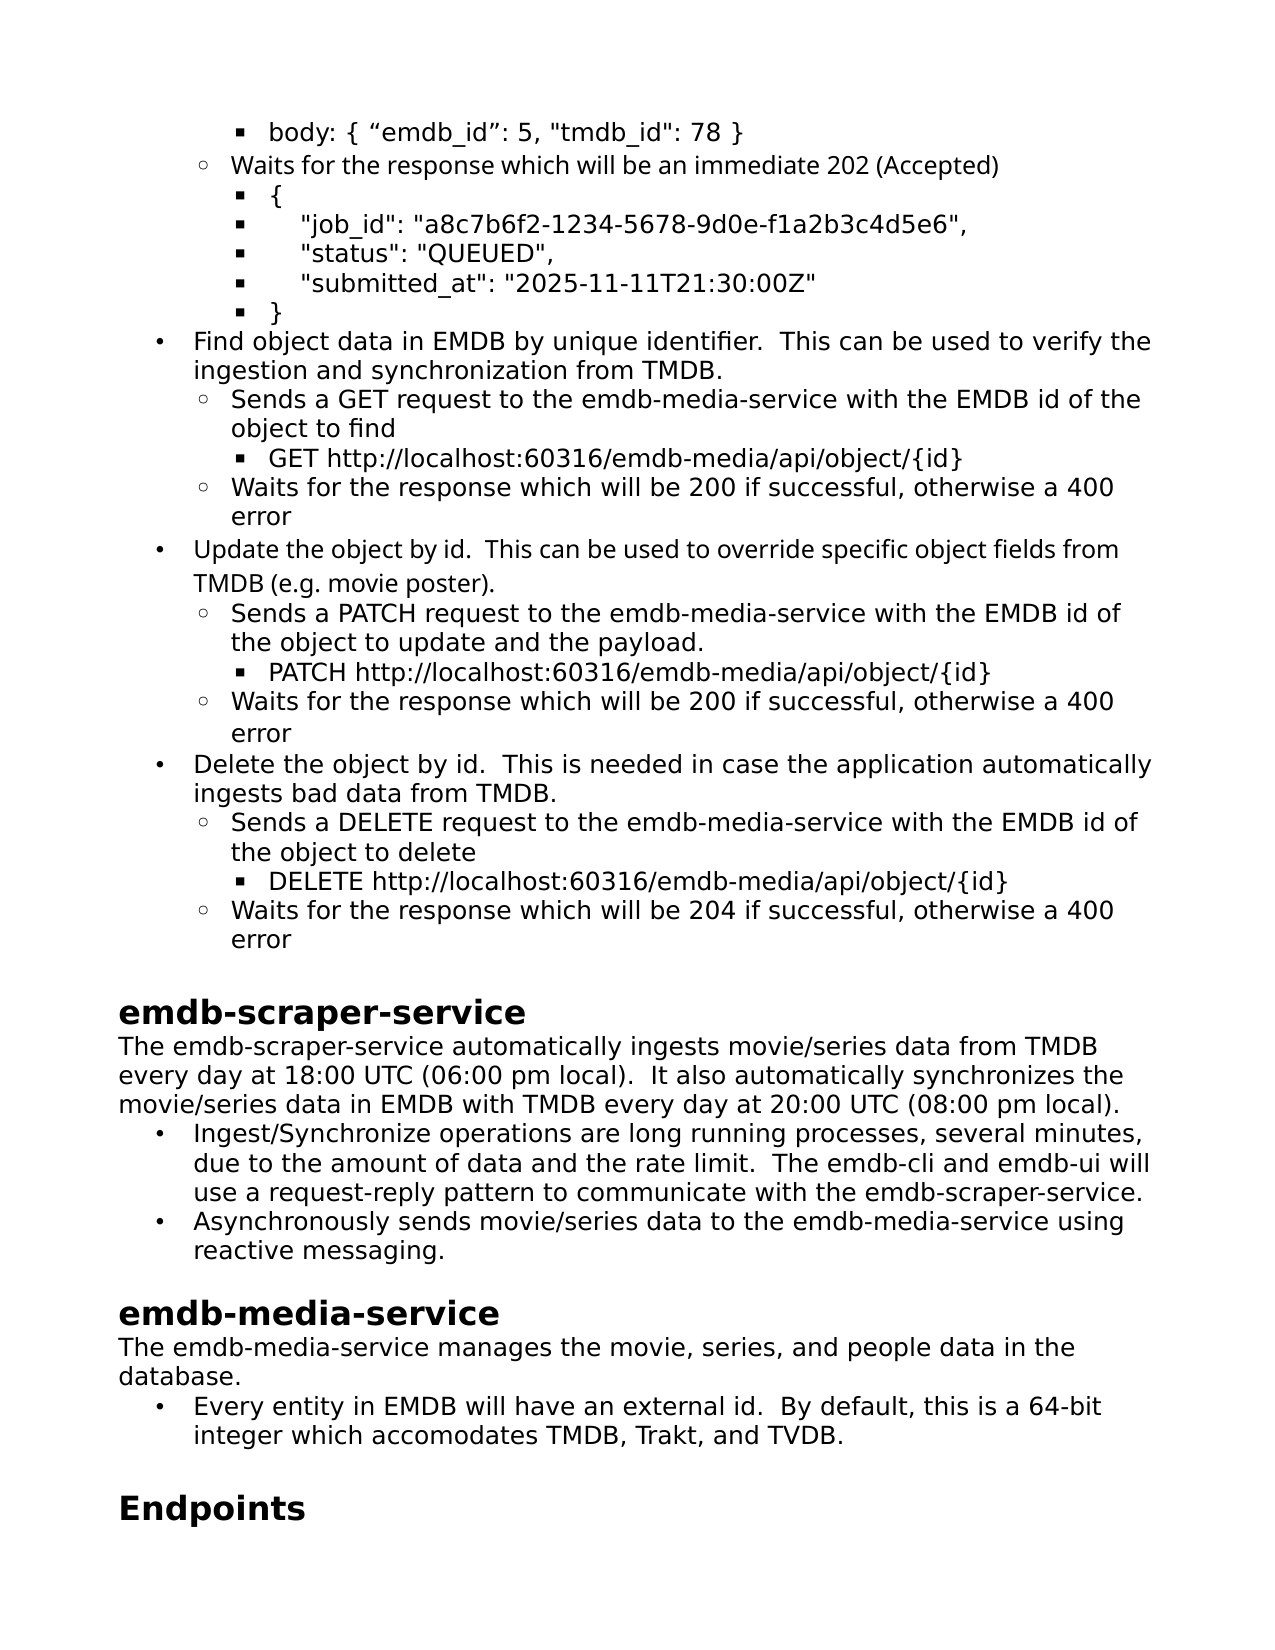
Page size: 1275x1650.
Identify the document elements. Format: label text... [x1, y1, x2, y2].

list Update the object by id. This can be used to override specific object fields from TMDB (e.g. movie poster). [156, 531, 1157, 599]
list Delete the object by id. This is needed in case the application automatically ingests bad data from TMDB. [156, 750, 1157, 808]
list Waits for the response which will be 200 if successful, otherwise a 400 error [193, 687, 1157, 750]
text The emdb-media-service manages the movie, series, and people data in the database. [118, 1333, 1157, 1392]
list Sends a GET request to the emdb-media-service with the EMDB id of the object to find [193, 386, 1157, 444]
list "status": "QUEUED", [231, 240, 1157, 269]
list DELETE http://localhost:60316/emdb-media/api/object/{id} [231, 867, 1157, 896]
list Waits for the response which will be an immediate 202 (Accepted) [193, 147, 1157, 181]
list } [231, 298, 1157, 327]
list "submitted_at": "2025-11-11T21:30:00Z" [231, 269, 1157, 298]
list body: { “emdb_id”: 5, "tmdb_id": 78 } [231, 118, 1157, 147]
list Ingest/Synchronize operations are long running processes, several minutes, due to the amount of data and the rate limit. The emdb-cli and emdb-ui will use a request-reply pattern to communicate with the emdb-scraper-service. [156, 1119, 1157, 1207]
text Endpoints [118, 1489, 1157, 1528]
text emdb-scraper-service [118, 993, 1157, 1032]
list Asynchronously sends movie/series data to the emdb-media-service using reactive messaging. [156, 1207, 1157, 1265]
list Sends a PATCH request to the emdb-media-service with the EMDB id of the object to update and the payload. [193, 599, 1157, 658]
list Waits for the response which will be 200 if successful, otherwise a 400 error [193, 473, 1157, 531]
list { [231, 181, 1157, 211]
list GET http://localhost:60316/emdb-media/api/object/{id} [231, 444, 1157, 473]
list Find object data in EMDB by unique identifier. This can be used to verify the ingestion and synchronization from TMDB. [156, 327, 1157, 386]
list "job_id": "a8c7b6f2-1234-5678-9d0e-f1a2b3c4d5e6", [231, 211, 1157, 240]
list PATCH http://localhost:60316/emdb-media/api/object/{id} [231, 658, 1157, 687]
list Sends a DELETE request to the emdb-media-service with the EMDB id of the object to delete [193, 808, 1157, 867]
text The emdb-scraper-service automatically ingests movie/series data from TMDB every day at 18:00 UTC (06:00 pm local). It also automatically synchronizes the movie/series data in EMDB with TMDB every day at 20:00 UTC (08:00 pm local). [118, 1032, 1157, 1119]
list Every entity in EMDB will have an external id. By default, this is a 64-bit integer which accomodates TMDB, Trakt, and TVDB. [156, 1392, 1157, 1450]
text emdb-media-service [118, 1294, 1157, 1333]
list Waits for the response which will be 204 if successful, otherwise a 400 error [193, 896, 1157, 954]
